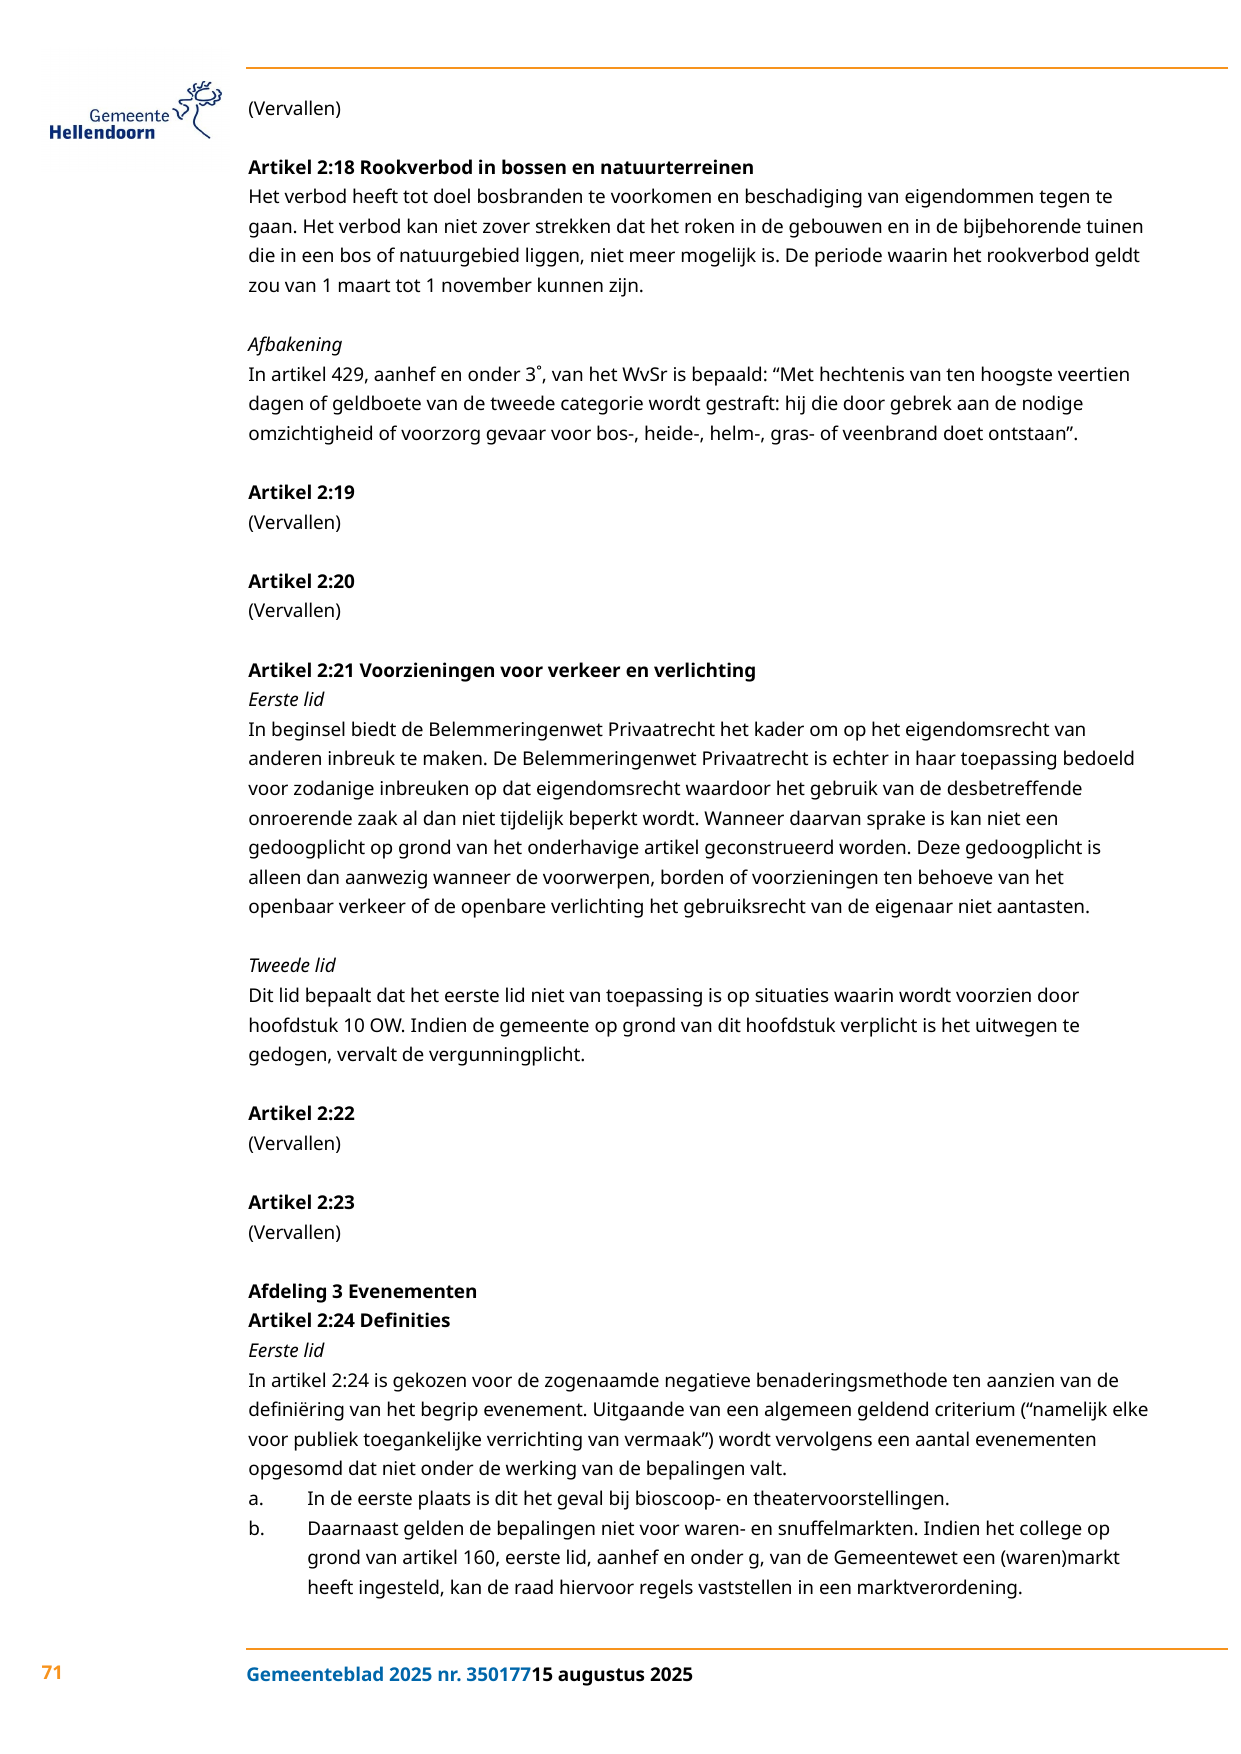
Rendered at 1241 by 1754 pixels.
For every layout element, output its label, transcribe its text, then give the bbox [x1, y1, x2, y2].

text (Vervallen) [248, 509, 1152, 535]
text Tweede lid [248, 953, 1152, 978]
text Artikel 2:21 Voorzieningen voor verkeer en verlichting [248, 657, 1152, 683]
text Afbakening [248, 331, 1152, 357]
list In de eerste plaats is dit het geval bij bioscoop- en theatervoorstellingen. [248, 1485, 1152, 1511]
picture [41, 47, 231, 172]
text Eerste lid [248, 1337, 1152, 1363]
text In artikel 429, aanhef en onder 3˚, van het WvSr is bepaald: “Met hechtenis van ten hoogste veertien dagen of geldboete van de tweede categorie wordt gestraft: hij die door gebrek aan de nodige omzichtigheid of voorzorg gevaar voor bos-, heide-, helm-, gras- of veenbrand doet ontstaan”. [248, 361, 1152, 446]
text Afdeling 3 Evenementen [248, 1278, 1152, 1304]
text Eerste lid [248, 686, 1152, 712]
text Het verbod heeft tot doel bosbranden te voorkomen en beschadiging van eigendommen tegen te gaan. Het verbod kan niet zover strekken dat het roken in de gebouwen en in de bijbehorende tuinen die in een bos of natuurgebied liggen, niet meer mogelijk is. De periode waarin het rookverbod geldt zou van 1 maart tot 1 november kunnen zijn. [248, 183, 1152, 298]
text Artikel 2:22 [248, 1101, 1152, 1126]
text Artikel 2:19 [248, 479, 1152, 505]
text Dit lid bepaalt dat het eerste lid niet van toepassing is op situaties waarin wordt voorzien door hoofdstuk 10 OW. Indien de gemeente op grond van dit hoofdstuk verplicht is het uitwegen te gedogen, vervalt de vergunningplicht. [248, 982, 1152, 1067]
text (Vervallen) [248, 598, 1152, 623]
text In beginsel biedt de Belemmeringenwet Privaatrecht het kader om op het eigendomsrecht van anderen inbreuk te maken. De Belemmeringenwet Privaatrecht is echter in haar toepassing bedoeld voor zodanige inbreuken op dat eigendomsrecht waardoor het gebruik van de desbetreffende onroerende zaak al dan niet tijdelijk beperkt wordt. Wanneer daarvan sprake is kan niet een gedoogplicht op grond van het onderhavige artikel geconstrueerd worden. Deze gedoogplicht is alleen dan aanwezig wanneer de voorwerpen, borden of voorzieningen ten behoeve van het openbaar verkeer of de openbare verlichting het gebruiksrecht van de eigenaar niet aantasten. [248, 716, 1152, 919]
text Artikel 2:18 Rookverbod in bossen en natuurterreinen [248, 154, 1152, 180]
list Daarnaast gelden de bepalingen niet voor waren- en snuffelmarkten. Indien het college op grond van artikel 160, eerste lid, aanhef en onder g, van de Gemeentewet een (waren)markt heeft ingesteld, kan de raad hiervoor regels vaststellen in een marktverordening. [248, 1515, 1152, 1600]
text (Vervallen) [248, 95, 1152, 121]
text (Vervallen) [248, 1219, 1152, 1245]
text (Vervallen) [248, 1130, 1152, 1156]
text Artikel 2:24 Definities [248, 1308, 1152, 1333]
text In artikel 2:24 is gekozen voor de zogenaamde negatieve benaderingsmethode ten aanzien van de definiëring van het begrip evenement. Uitgaande van een algemeen geldend criterium (“namelijk elke voor publiek toegankelijke verrichting van vermaak”) wordt vervolgens een aantal evenementen opgesomd dat niet onder de werking van de bepalingen valt. [248, 1367, 1152, 1481]
text Artikel 2:20 [248, 568, 1152, 594]
text Artikel 2:23 [248, 1189, 1152, 1215]
